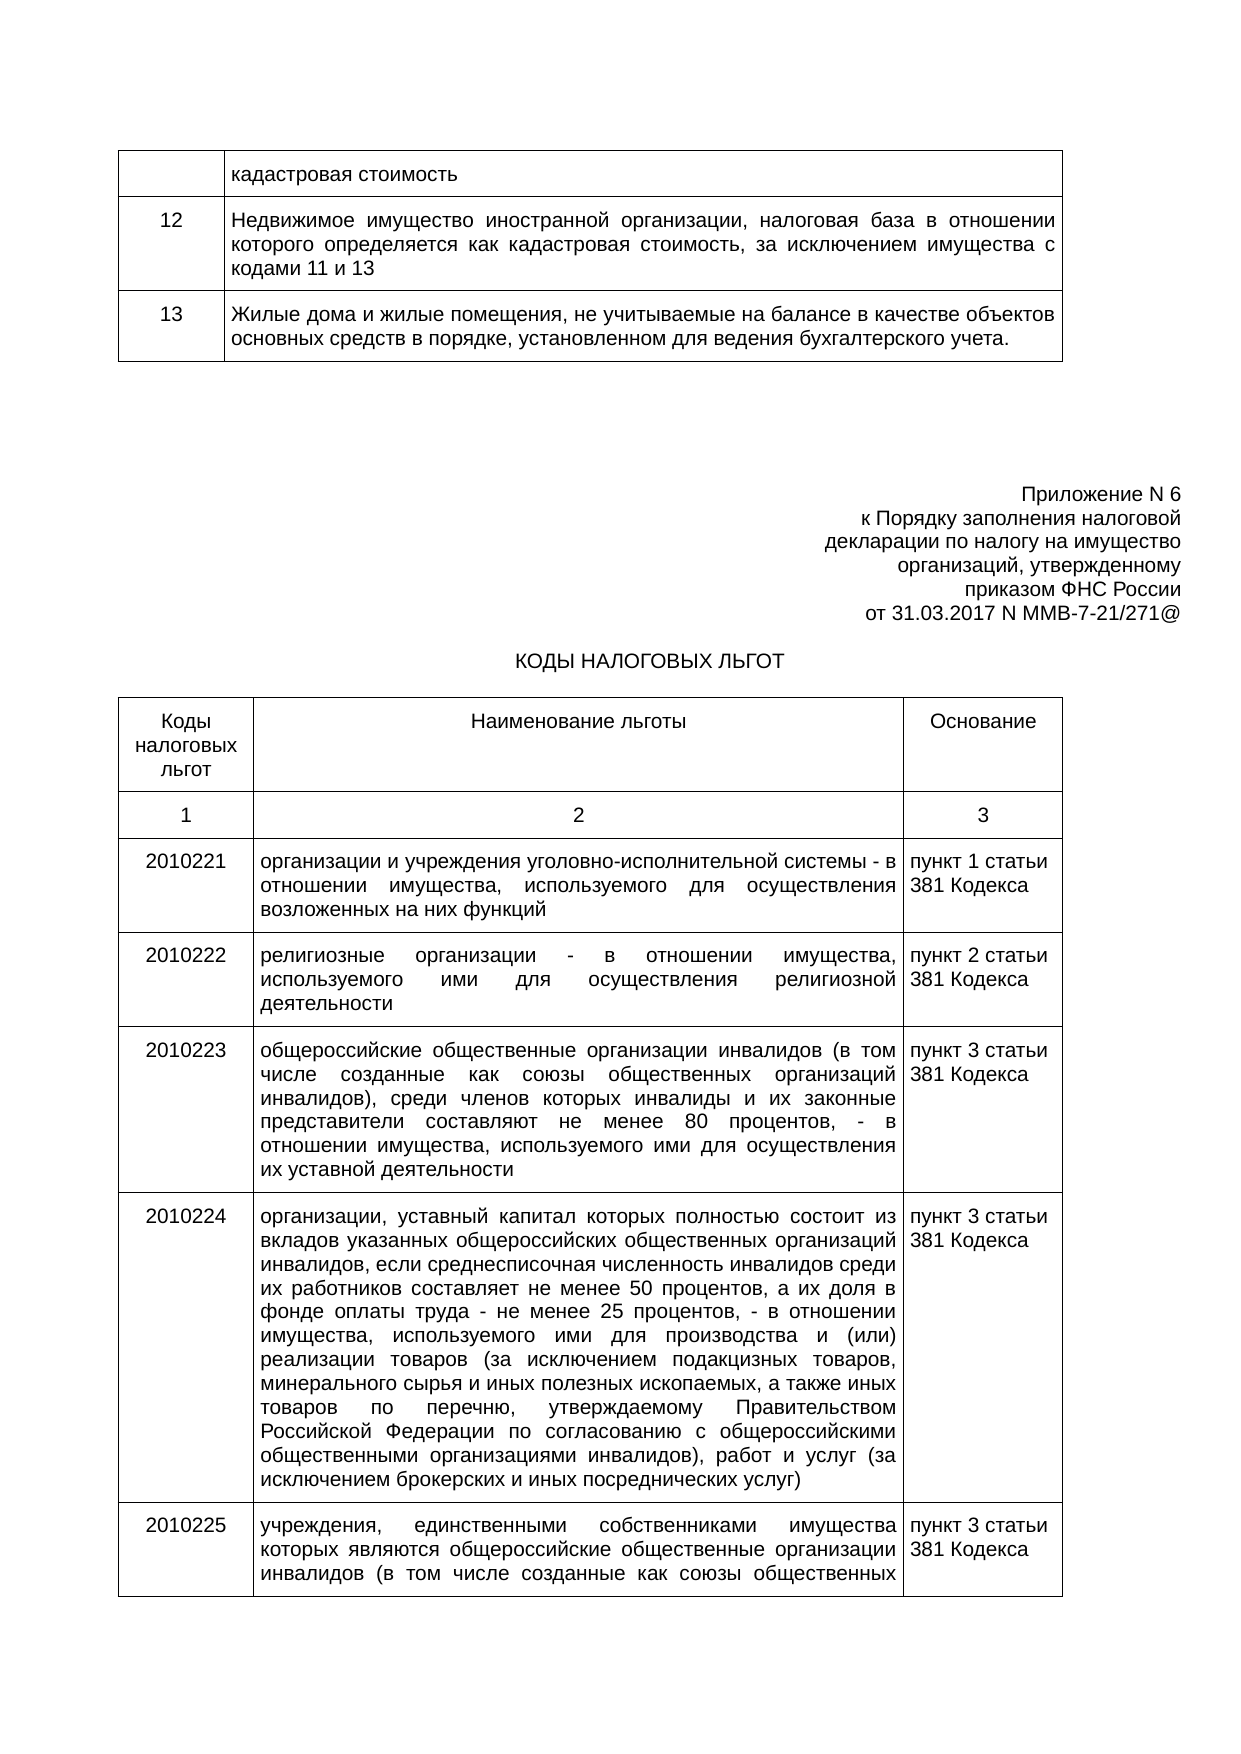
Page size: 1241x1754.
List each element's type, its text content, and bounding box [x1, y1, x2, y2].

table_cell организации и учреждения уголовно-исполнительной системы - в отношении имущества, используемого для осуществления возложенных на них функций [254, 839, 903, 932]
table_cell организации, уставный капитал которых полностью состоит из вкладов указанных общероссийских общественных организаций инвалидов, если среднесписочная численность инвалидов среди их работников составляет не менее 50 процентов, а их доля в фонде оплаты труда - не менее 25 процентов, - в отношении имущества, используемого ими для производства и (или) реализации товаров (за исключением подакцизных товаров, минерального сырья и иных полезных ископаемых, а также иных товаров по перечню, утверждаемому Правительством Российской Федерации по согласованию с общероссийскими общественными организациями инвалидов), работ и услуг (за исключением брокерских и иных посреднических услуг) [254, 1193, 903, 1502]
table_cell Недвижимое имущество иностранной организации, налоговая база в отношении которого определяется как кадастровая стоимость, за исключением имущества с кодами 11 и 13 [225, 197, 1062, 290]
table_cell Жилые дома и жилые помещения, не учитываемые на балансе в качестве объектов основных средств в порядке, установленном для ведения бухгалтерского учета. [225, 291, 1062, 361]
text от 31.03.2017 N ММВ-7-21/271@ [118, 601, 1181, 625]
text организаций, утвержденному [118, 553, 1181, 577]
table_cell религиозные организации - в отношении имущества, используемого ими для осуществления религиозной деятельности [254, 933, 903, 1026]
table_cell 1 [119, 792, 253, 837]
table_cell пункт 3 статьи 381 Кодекса [904, 1193, 1062, 1502]
text приказом ФНС России [118, 577, 1181, 601]
table_cell 2010222 [119, 933, 253, 1026]
text декларации по налогу на имущество [118, 529, 1181, 553]
table_cell пункт 2 статьи 381 Кодекса [904, 933, 1062, 1026]
table_cell 3 [904, 792, 1062, 837]
table_cell 2010224 [119, 1193, 253, 1502]
subtitle Приложение N 6 [118, 481, 1181, 505]
text КОДЫ НАЛОГОВЫХ ЛЬГОТ [118, 649, 1181, 673]
table_cell 2010223 [119, 1027, 253, 1192]
text к Порядку заполнения налоговой [118, 505, 1181, 529]
table_cell пункт 1 статьи 381 Кодекса [904, 839, 1062, 932]
table_cell 2 [254, 792, 903, 837]
table_header Коды налоговых льгот [119, 698, 253, 791]
table_cell общероссийские общественные организации инвалидов (в том числе созданные как союзы общественных организаций инвалидов), среди членов которых инвалиды и их законные представители составляют не менее 80 процентов, - в отношении имущества, используемого ими для осуществления их уставной деятельности [254, 1027, 903, 1192]
table_cell пункт 3 статьи 381 Кодекса [904, 1503, 1062, 1596]
table_cell пункт 3 статьи 381 Кодекса [904, 1027, 1062, 1192]
table_cell [119, 151, 224, 196]
table_cell кадастровая стоимость [225, 151, 1062, 196]
table_cell 2010225 [119, 1503, 253, 1596]
table_header Основание [904, 698, 1062, 791]
table_cell учреждения, единственными собственниками имущества которых являются общероссийские общественные организации инвалидов (в том числе созданные как союзы общественных [254, 1503, 903, 1596]
table_cell 2010221 [119, 839, 253, 932]
table_cell 12 [119, 197, 224, 290]
table_header Наименование льготы [254, 698, 903, 791]
table_cell 13 [119, 291, 224, 361]
